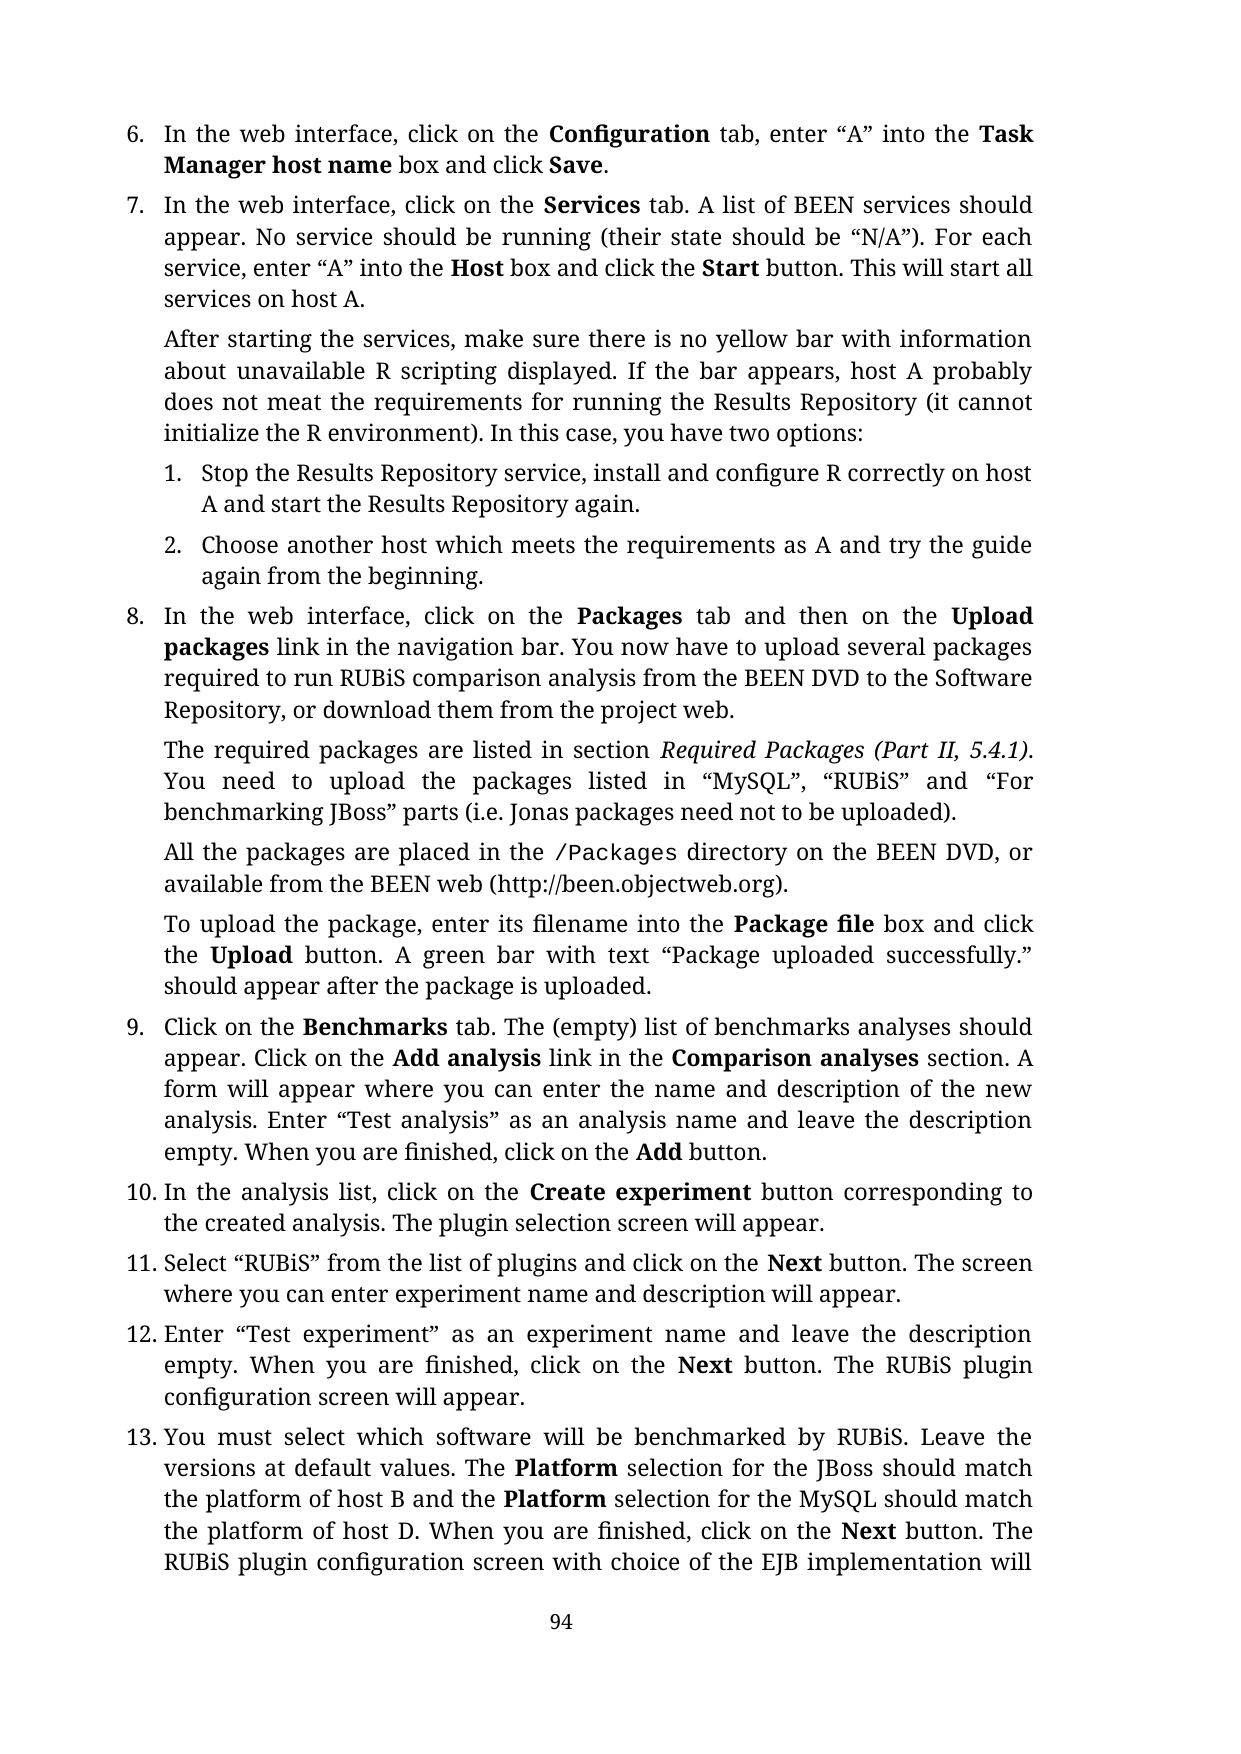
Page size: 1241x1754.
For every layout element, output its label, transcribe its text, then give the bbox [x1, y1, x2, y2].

list Select “RUBiS” from the list of plugins and click on the Next button. The screen where you can enter experiment name and description will appear. [126, 1247, 1033, 1309]
list Stop the Results Repository service, install and configure R correctly on host A and start the Results Repository again. [163, 457, 1033, 520]
list In the web interface, click on the Packages tab and then on the Upload packages link in the navigation bar. You now have to upload several packages required to run RUBiS comparison analysis from the BEEN DVD to the Software Repository, or download them from the project web. [126, 600, 1033, 725]
list In the analysis list, click on the Create experiment button corresponding to the created analysis. The plugin selection screen will appear. [126, 1176, 1033, 1238]
list In the web interface, click on the Configuration tab, enter “A” into the Task Manager host name box and click Save. [126, 118, 1033, 181]
list After starting the services, make sure there is no yellow bar with information about unavailable R scripting displayed. If the bar appears, host A probably does not meat the requirements for running the Results Repository (it cannot initialize the R environment). In this case, you have two options: [126, 323, 1033, 448]
list Choose another host which meets the requirements as A and try the guide again from the beginning. [163, 528, 1033, 591]
list To upload the package, enter its filename into the Package file box and click the Upload button. A green bar with text “Package uploaded successfully.” should appear after the package is uploaded. [126, 908, 1033, 1002]
list The required packages are listed in section Required Packages (Part II, 5.4.1). You need to upload the packages listed in “MySQL”, “RUBiS” and “For benchmarking JBoss” parts (i.e. Jonas packages need not to be uploaded). [126, 734, 1033, 827]
list You must select which software will be benchmarked by RUBiS. Leave the versions at default values. The Platform selection for the JBoss should match the platform of host B and the Platform selection for the MySQL should match the platform of host D. When you are finished, click on the Next button. The RUBiS plugin configuration screen with choice of the EJB implementation will [126, 1421, 1033, 1577]
list Click on the Benchmarks tab. The (empty) list of benchmarks analyses should appear. Click on the Add analysis link in the Comparison analyses section. A form will appear where you can enter the name and description of the new analysis. Enter “Test analysis” as an analysis name and leave the description empty. When you are finished, click on the Add button. [126, 1010, 1033, 1167]
list All the packages are placed in the /Packages directory on the BEEN DVD, or available from the BEEN web (http://been.objectweb.org). [126, 836, 1033, 899]
list In the web interface, click on the Services tab. A list of BEEN services should appear. No service should be running (their state should be “N/A”). For each service, enter “A” into the Host box and click the Start button. This will start all services on host A. [126, 189, 1033, 314]
list Enter “Test experiment” as an experiment name and leave the description empty. When you are finished, click on the Next button. The RUBiS plugin configuration screen will appear. [126, 1318, 1033, 1412]
